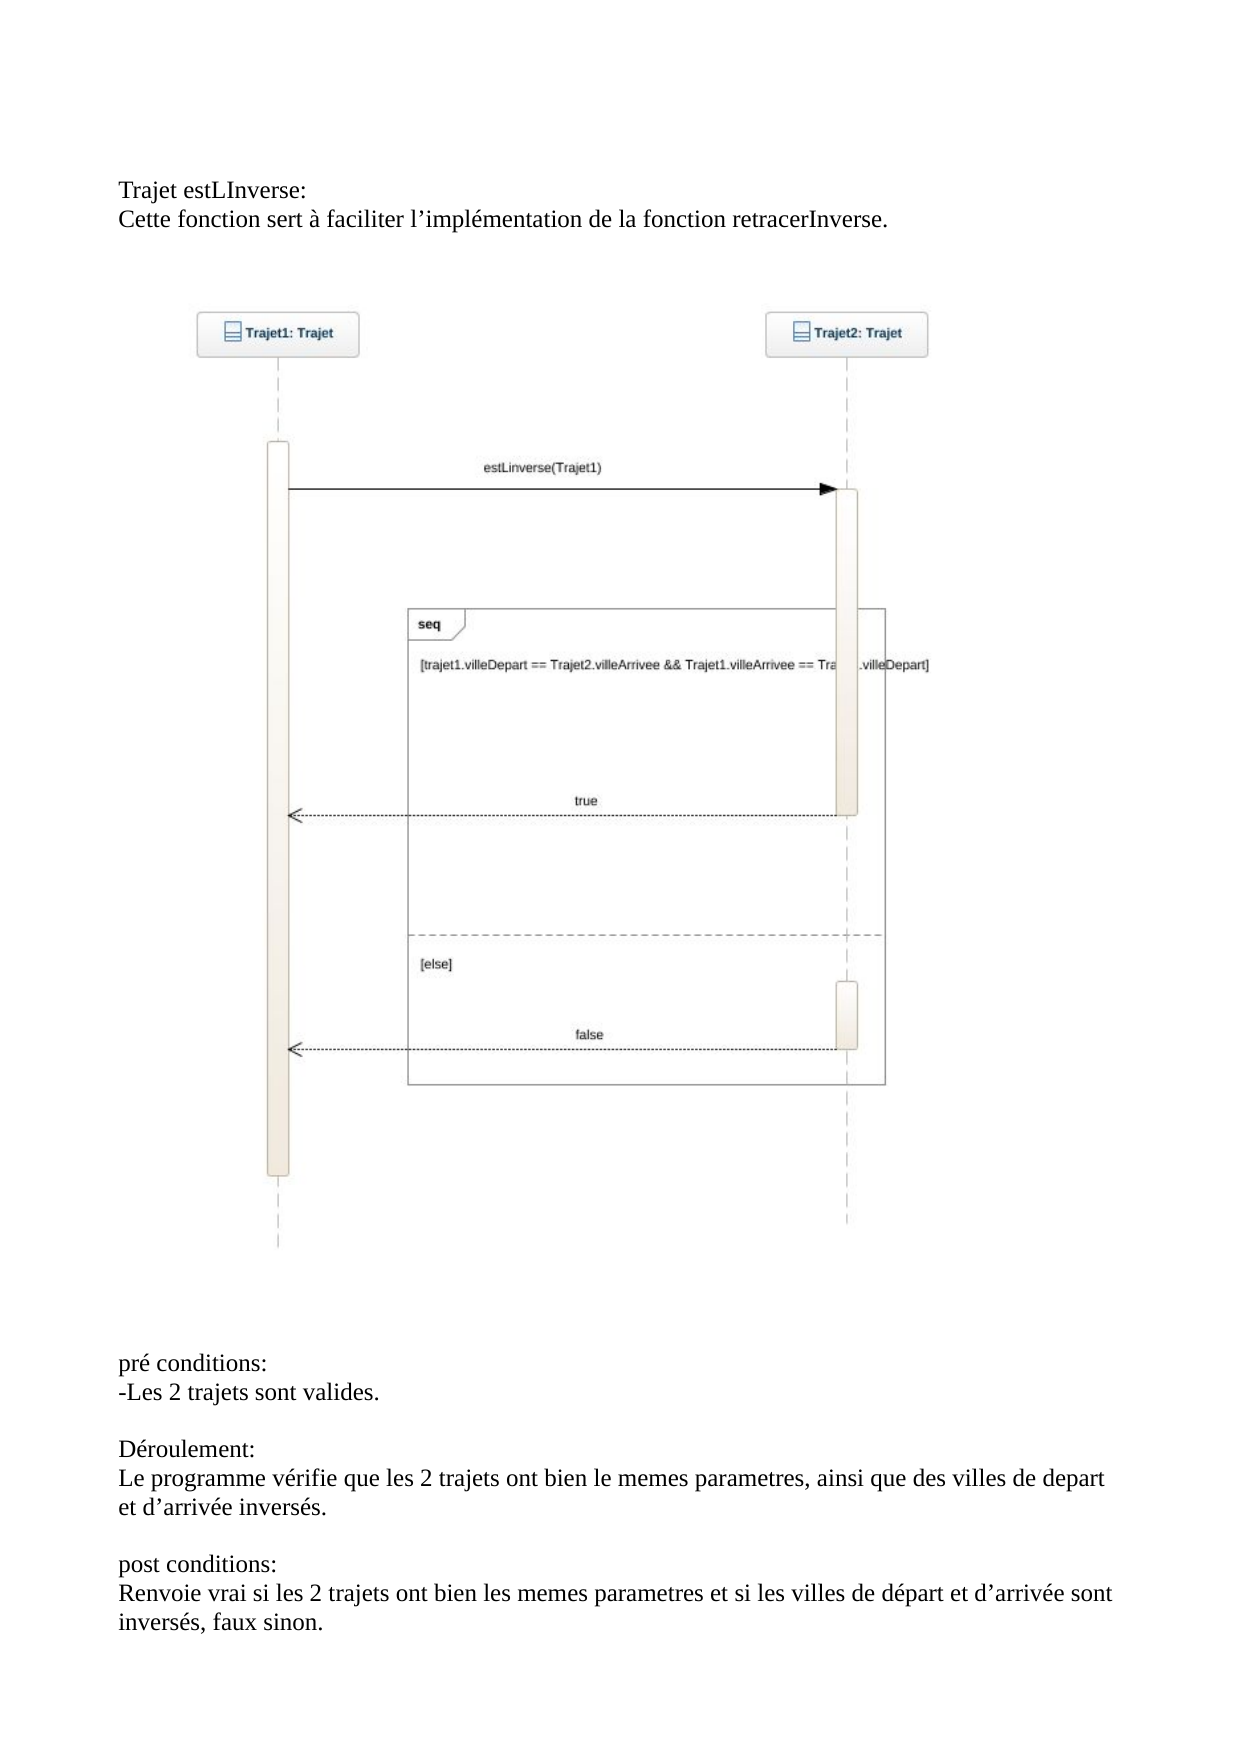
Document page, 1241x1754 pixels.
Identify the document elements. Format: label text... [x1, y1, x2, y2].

picture [157, 271, 967, 1291]
text pré conditions: -Les 2 trajets sont valides. Déroulement: Le programme vérifie que les 2 trajets ont bien le memes parametres, ainsi que des villes de depart et d’arrivée inversés. post conditions: Renvoie vrai si les 2 trajets ont bien les memes parametres et si les villes de départ et d’arrivée sont inversés, faux sinon. [118, 262, 1122, 1636]
text Trajet estLInverse: Cette fonction sert à faciliter l’implémentation de la fonction retracerInverse. [118, 118, 1122, 233]
